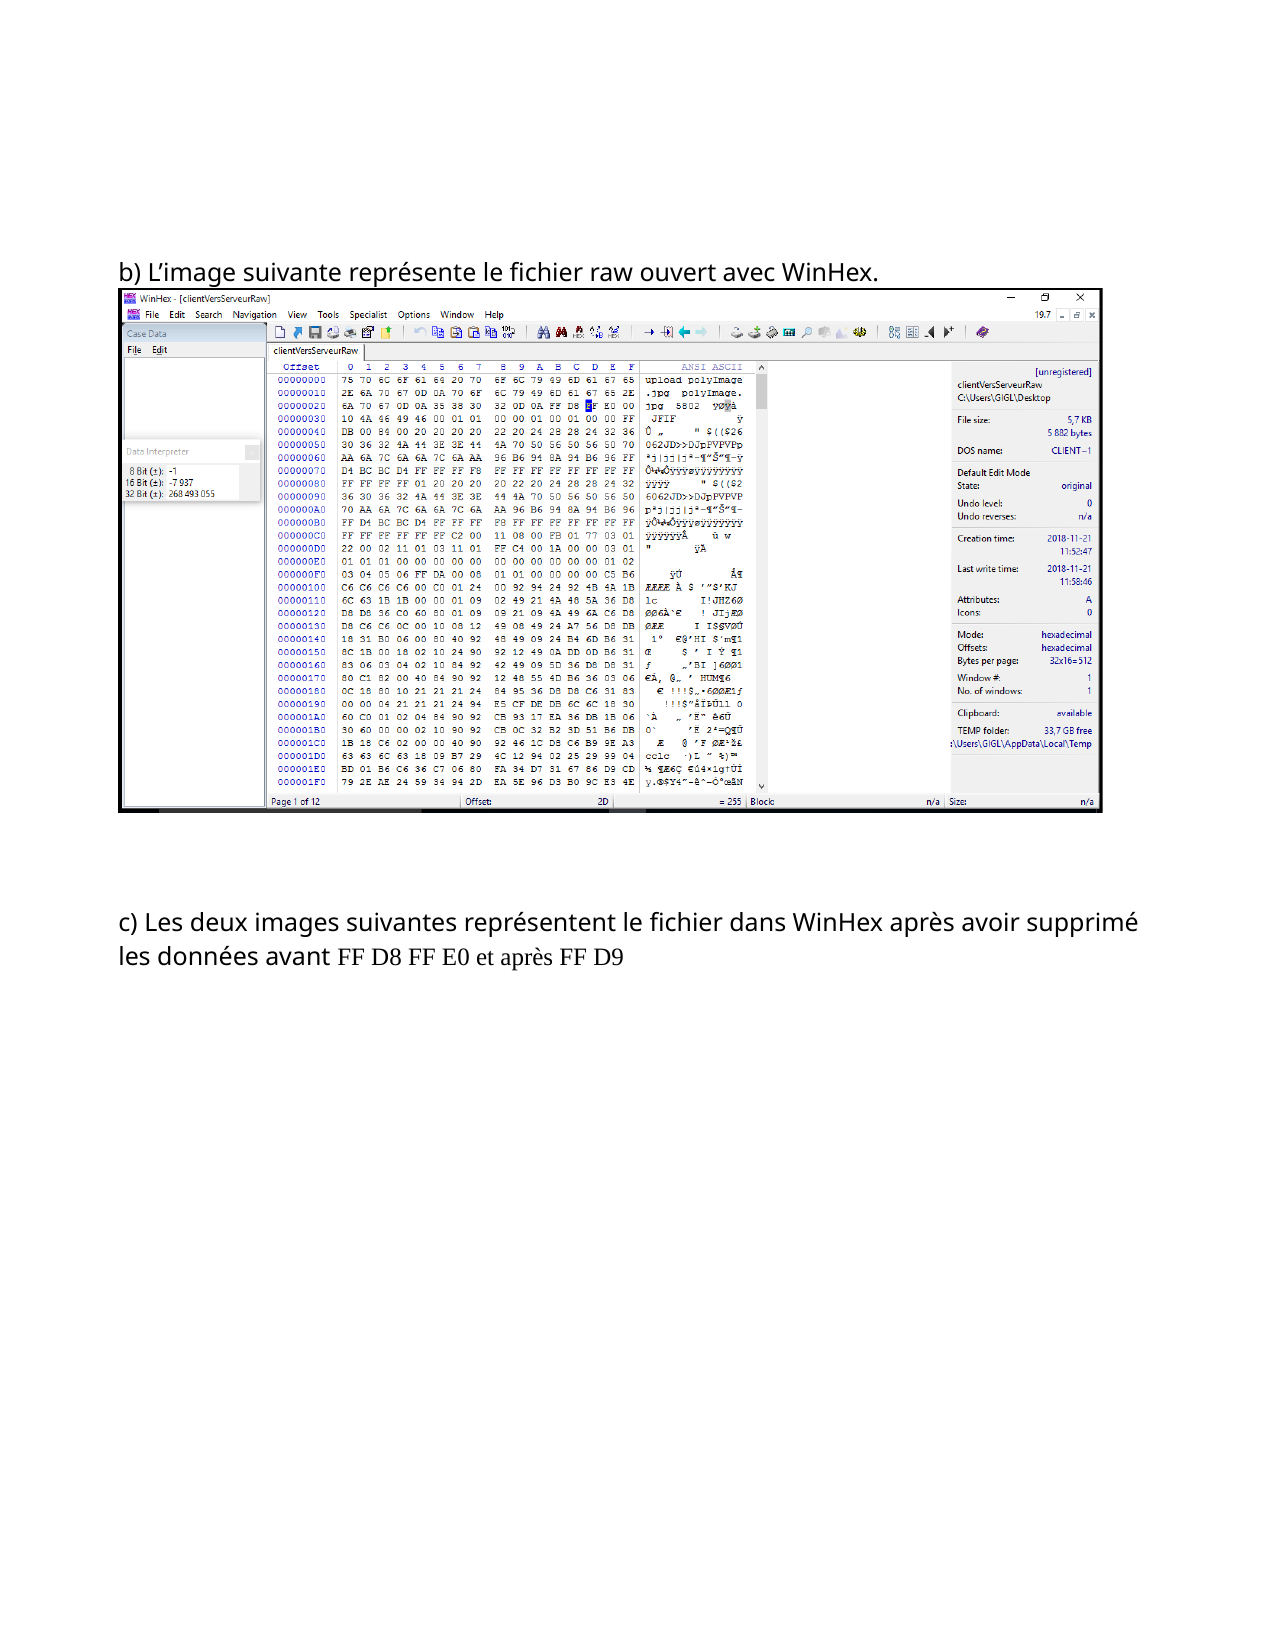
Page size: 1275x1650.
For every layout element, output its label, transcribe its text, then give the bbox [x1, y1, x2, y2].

text b) L’image suivante représente le fichier raw ouvert avec WinHex. [118, 254, 1157, 288]
text c) Les deux images suivantes représentent le fichier dans WinHex après avoir supprimé les données avant FF D8 FF E0 et après FF D9 [118, 904, 1157, 972]
